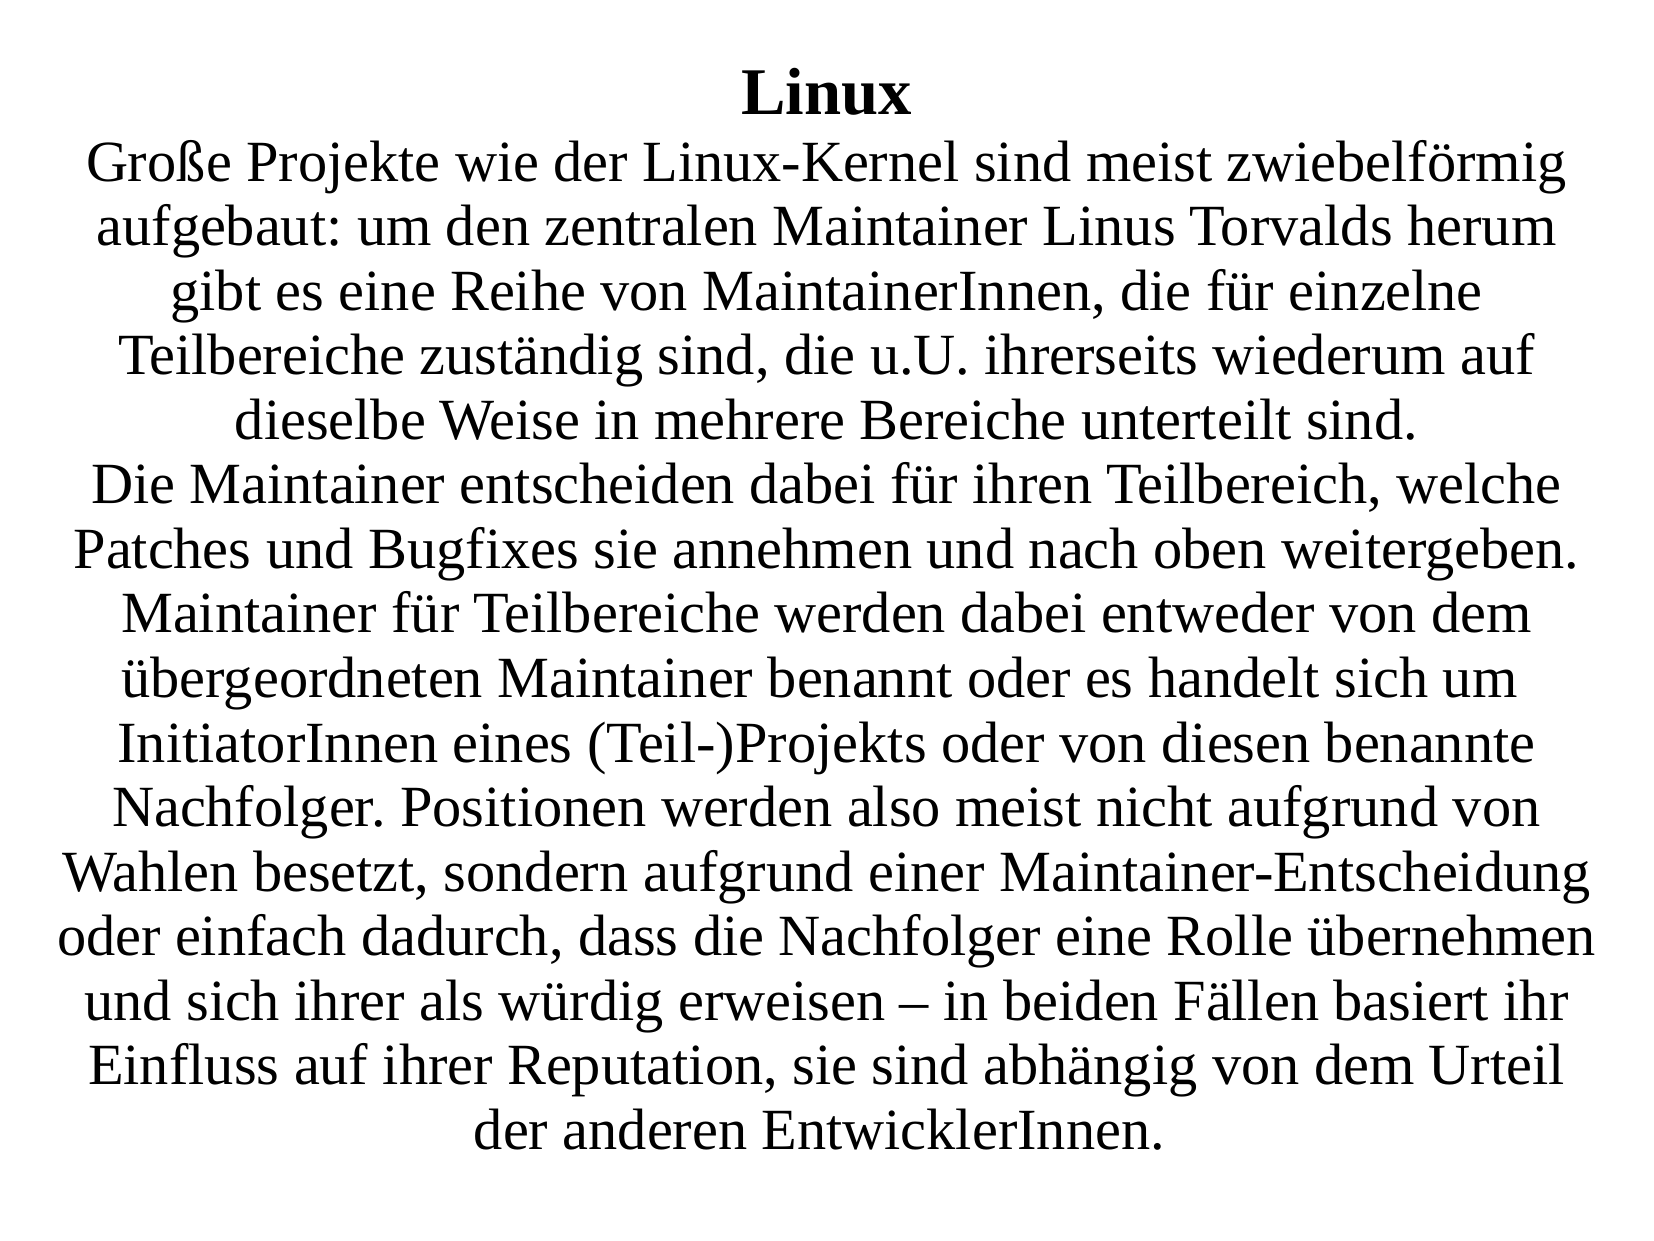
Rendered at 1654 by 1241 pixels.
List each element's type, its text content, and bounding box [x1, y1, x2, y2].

text_box Linux Große Projekte wie der Linux-Kernel sind meist zwiebelförmig aufgebaut: um den zentralen Maintainer Linus Torvalds herum gibt es eine Reihe von MaintainerInnen, die für einzelne Teilbereiche zuständig sind, die u.U. ihrerseits wiederum auf dieselbe Weise in mehrere Bereiche unterteilt sind. Die Maintainer entscheiden dabei für ihren Teilbereich, welche Patches und Bugfixes sie annehmen und nach oben weitergeben. Maintainer für Teilbereiche werden dabei entweder von dem übergeordneten Maintainer benannt oder es handelt sich um InitiatorInnen eines (Teil-)Projekts oder von diesen benannte Nachfolger. Positionen werden also meist nicht aufgrund von Wahlen besetzt, sondern aufgrund einer Maintainer-Entscheidung oder einfach dadurch, dass die Nachfolger eine Rolle übernehmen und sich ihrer als würdig erweisen – in beiden Fällen basiert ihr Einfluss auf ihrer Reputation, sie sind abhängig von dem Urteil der anderen EntwicklerInnen. [29, 47, 1625, 1170]
